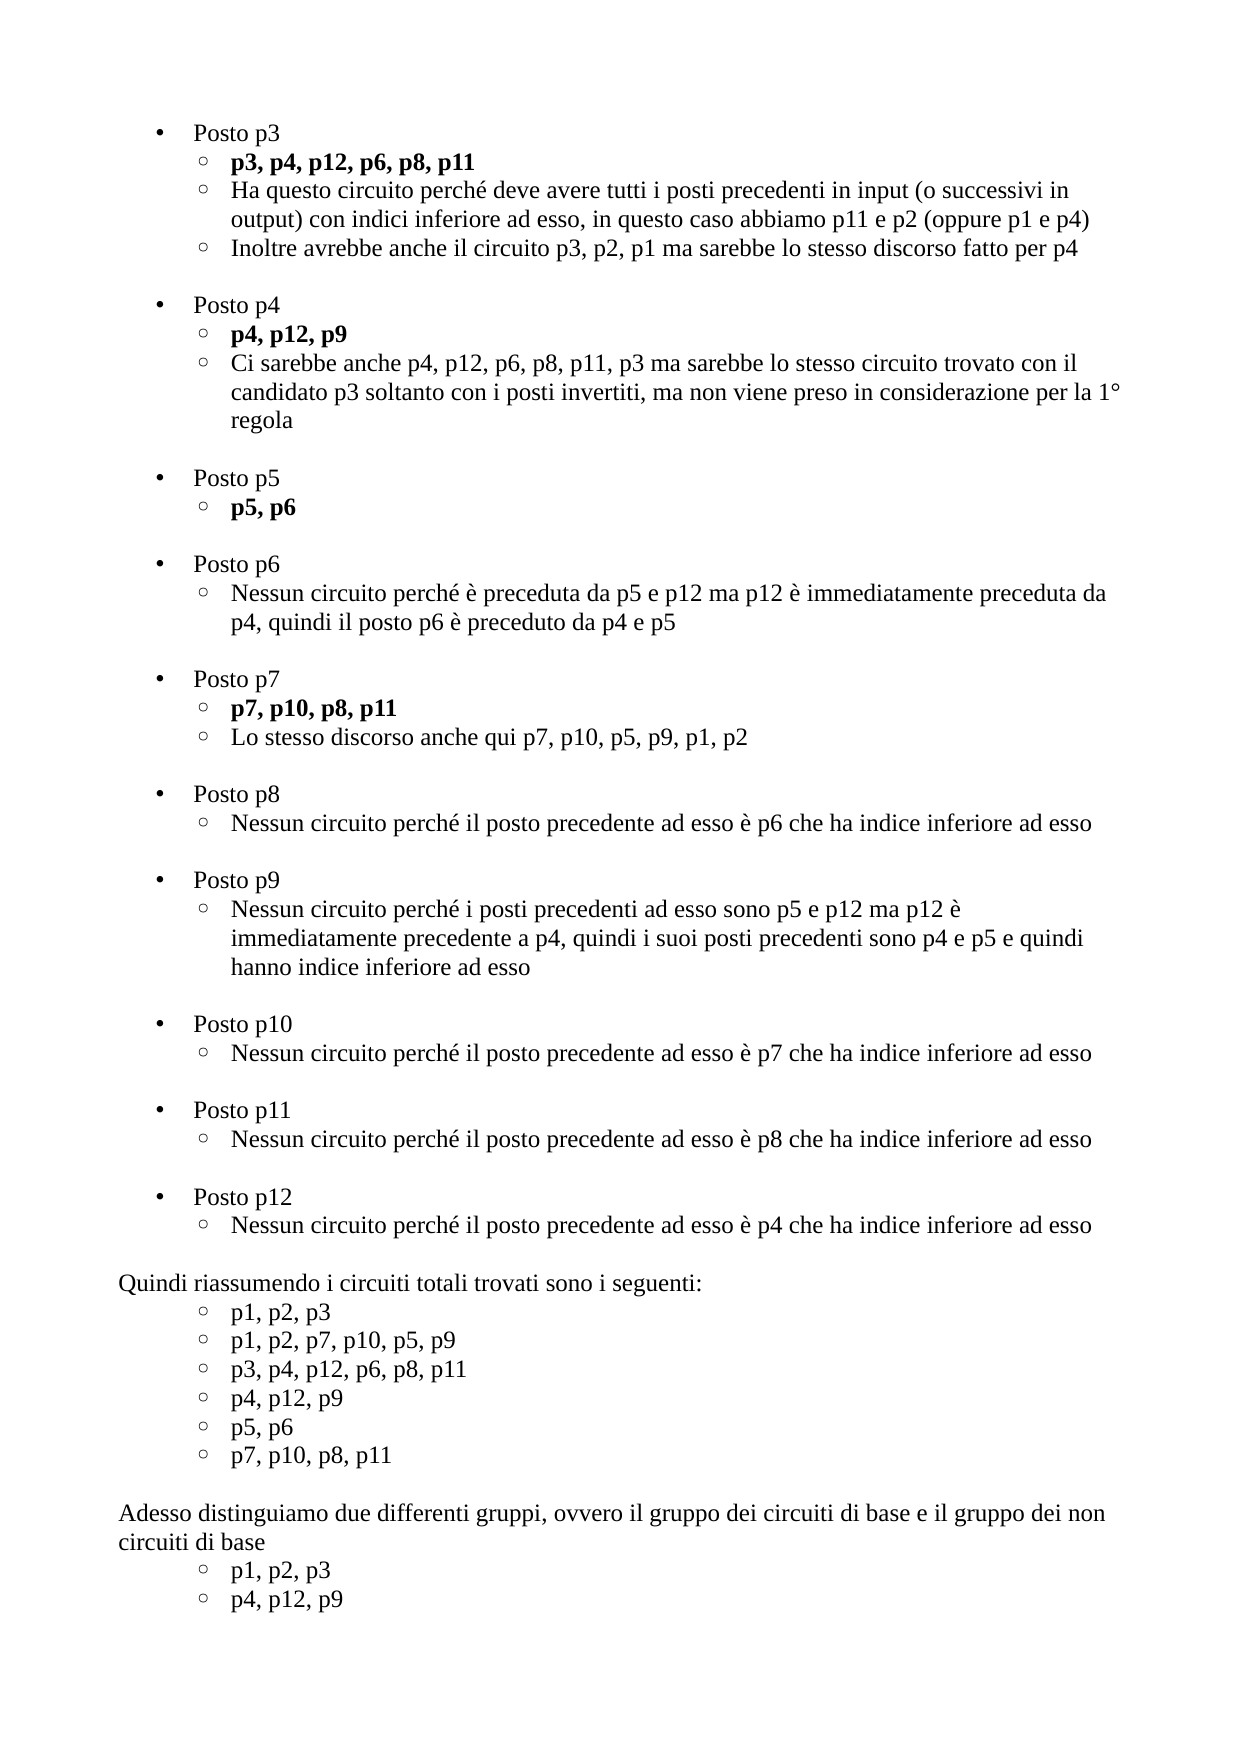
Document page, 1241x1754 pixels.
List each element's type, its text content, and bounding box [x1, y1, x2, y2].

list p3, p4, p12, p6, p8, p11 [193, 1354, 1122, 1383]
list p1, p2, p3 [193, 1556, 1122, 1584]
list Posto p3 [156, 118, 1122, 147]
list Posto p4 [156, 291, 1122, 319]
list Posto p11 [156, 1096, 1122, 1124]
list p5, p6 [193, 492, 1122, 521]
list Posto p12 [156, 1182, 1122, 1211]
list p7, p10, p8, p11 [193, 1441, 1122, 1469]
list p4, p12, p9 [193, 319, 1122, 348]
list Nessun circuito perché i posti precedenti ad esso sono p5 e p12 ma p12 è immediatamente precedente a p4, quindi i suoi posti precedenti sono p4 e p5 e quindi hanno indice inferiore ad esso [193, 894, 1122, 981]
list Lo stesso discorso anche qui p7, p10, p5, p9, p1, p2 [193, 722, 1122, 751]
list p4, p12, p9 [193, 1584, 1122, 1613]
list p5, p6 [193, 1412, 1122, 1441]
list Nessun circuito perché il posto precedente ad esso è p7 che ha indice inferiore ad esso [193, 1038, 1122, 1067]
list Posto p8 [156, 779, 1122, 808]
list Posto p9 [156, 866, 1122, 894]
list p4, p12, p9 [193, 1383, 1122, 1412]
list Ha questo circuito perché deve avere tutti i posti precedenti in input (o successivi in output) con indici inferiore ad esso, in questo caso abbiamo p11 e p2 (oppure p1 e p4) [193, 176, 1122, 233]
list Nessun circuito perché è preceduta da p5 e p12 ma p12 è immediatamente preceduta da p4, quindi il posto p6 è preceduto da p4 e p5 [193, 578, 1122, 636]
list Inoltre avrebbe anche il circuito p3, p2, p1 ma sarebbe lo stesso discorso fatto per p4 [193, 233, 1122, 262]
list Nessun circuito perché il posto precedente ad esso è p8 che ha indice inferiore ad esso [193, 1124, 1122, 1153]
list Posto p5 [156, 463, 1122, 492]
list Posto p6 [156, 549, 1122, 578]
list p1, p2, p7, p10, p5, p9 [193, 1326, 1122, 1354]
list p1, p2, p3 [193, 1297, 1122, 1326]
list Nessun circuito perché il posto precedente ad esso è p6 che ha indice inferiore ad esso [193, 808, 1122, 837]
text Quindi riassumendo i circuiti totali trovati sono i seguenti: [118, 1268, 1122, 1297]
list p7, p10, p8, p11 [193, 693, 1122, 722]
list Ci sarebbe anche p4, p12, p6, p8, p11, p3 ma sarebbe lo stesso circuito trovato con il candidato p3 soltanto con i posti invertiti, ma non viene preso in considerazione per la 1° regola [193, 348, 1122, 434]
list Nessun circuito perché il posto precedente ad esso è p4 che ha indice inferiore ad esso [193, 1211, 1122, 1239]
list p3, p4, p12, p6, p8, p11 [193, 147, 1122, 176]
text Adesso distinguiamo due differenti gruppi, ovvero il gruppo dei circuiti di base e il gruppo dei non circuiti di base [118, 1498, 1122, 1556]
list Posto p10 [156, 1009, 1122, 1038]
list Posto p7 [156, 664, 1122, 693]
